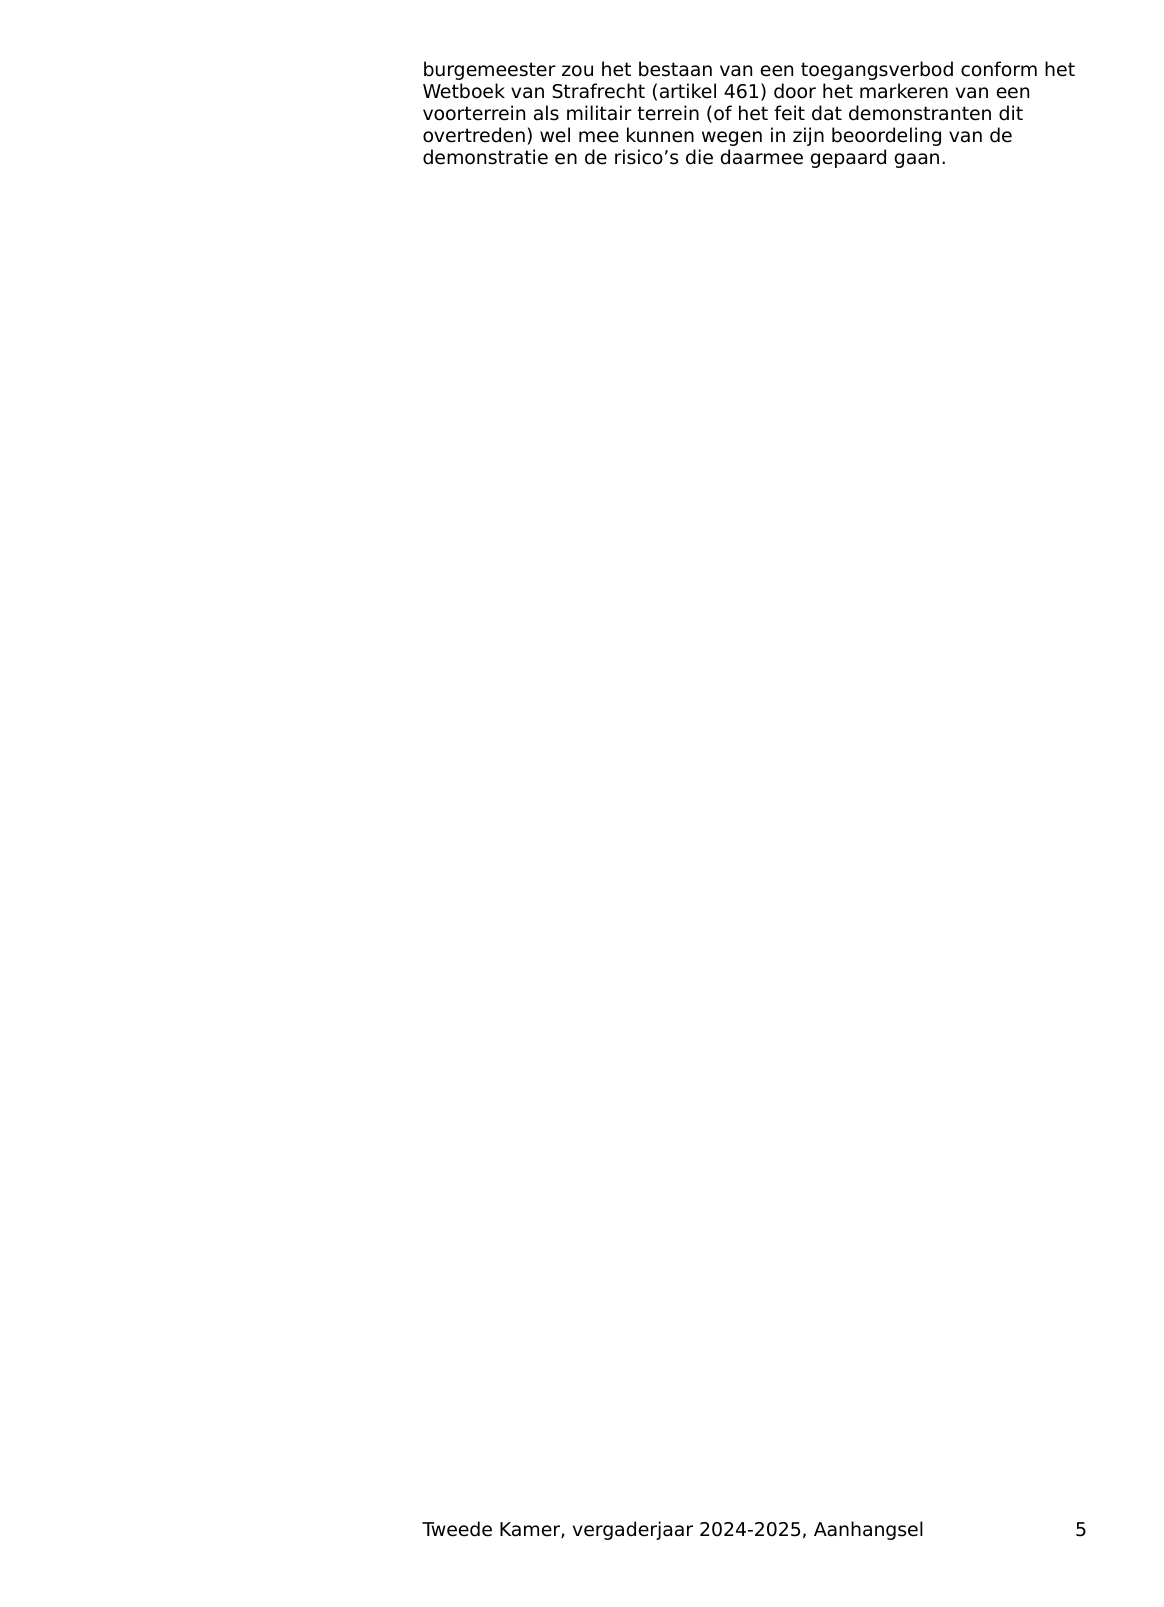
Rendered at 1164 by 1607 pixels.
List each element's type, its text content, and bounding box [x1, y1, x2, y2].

text burgemeester zou het bestaan van een toegangsverbod conform het Wetboek van Strafrecht (artikel 461) door het markeren van een voorterrein als militair terrein (of het feit dat demonstranten dit overtreden) wel mee kunnen wegen in zijn beoordeling van de demonstratie en de risico’s die daarmee gepaard gaan. [422, 59, 1087, 169]
